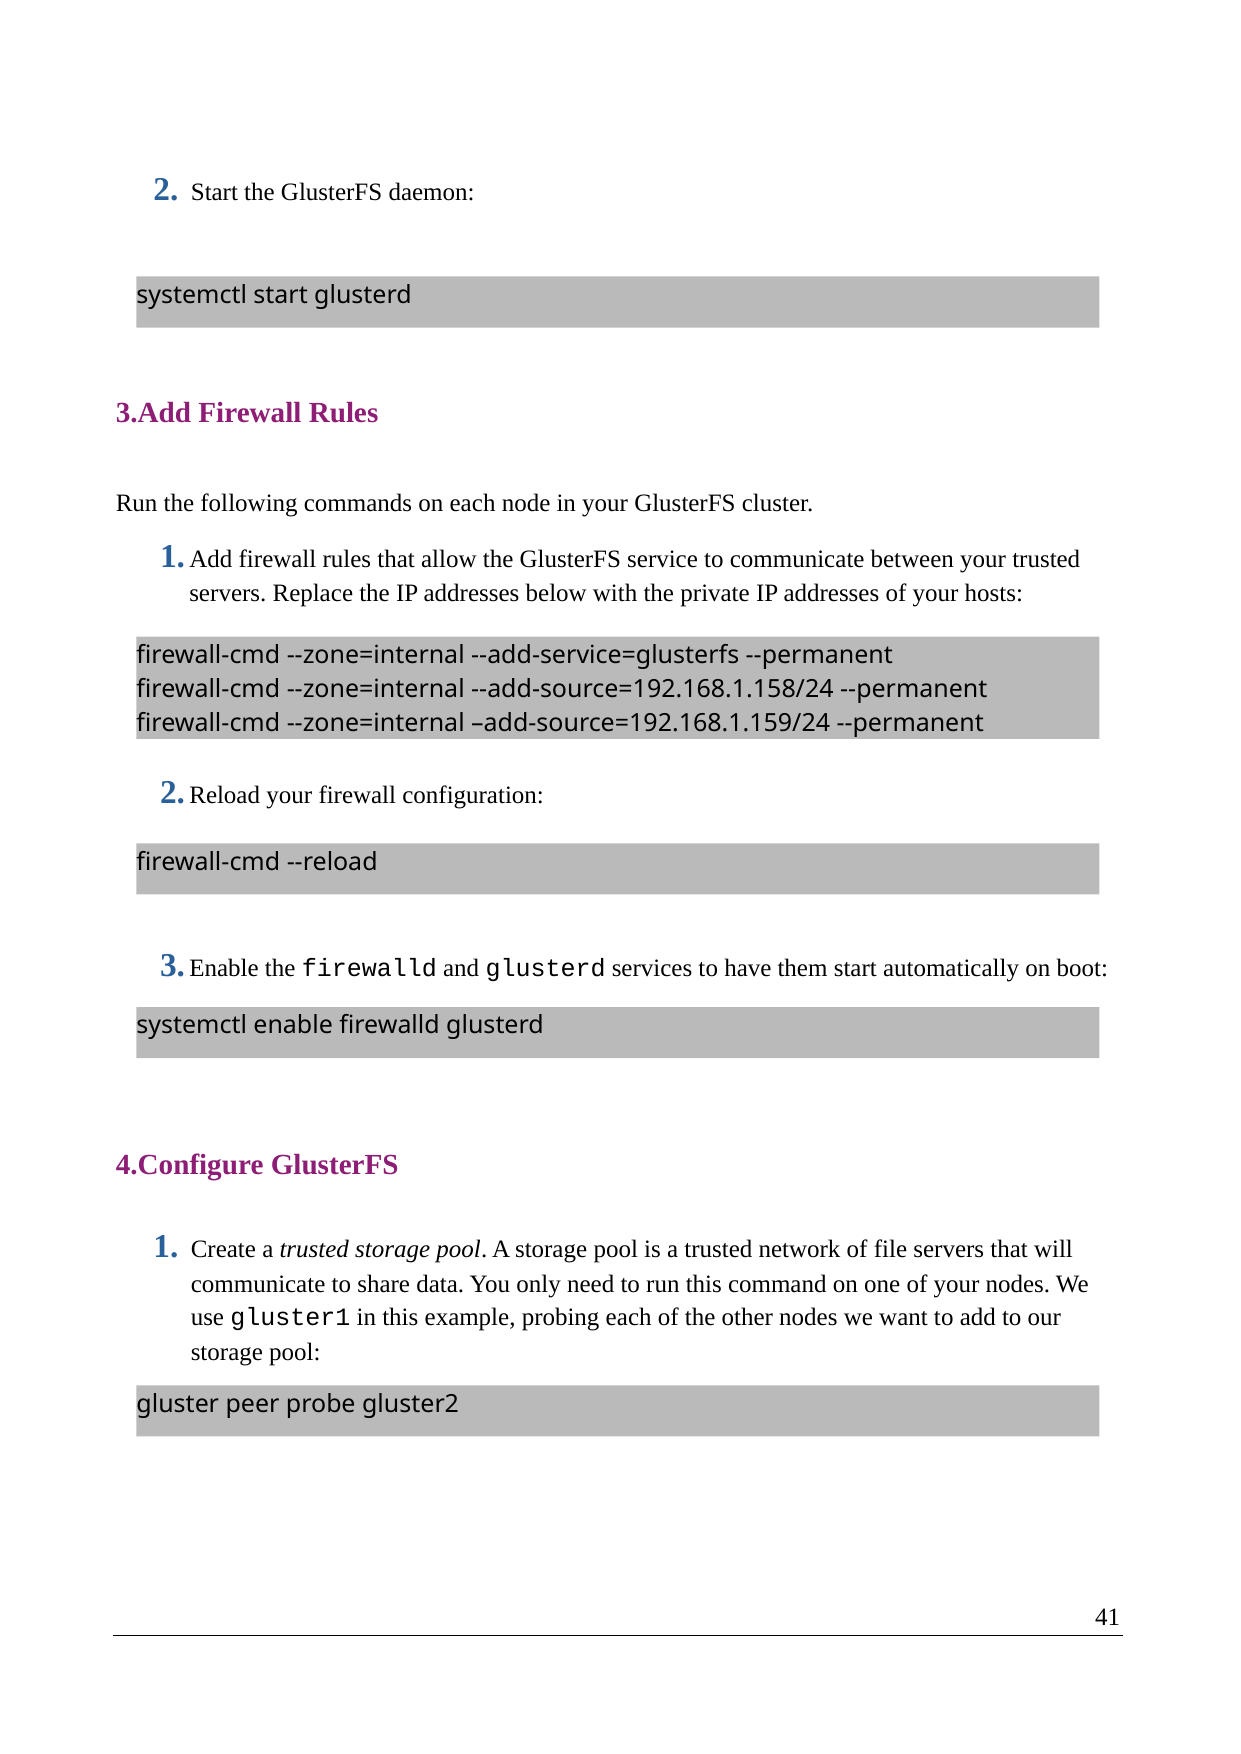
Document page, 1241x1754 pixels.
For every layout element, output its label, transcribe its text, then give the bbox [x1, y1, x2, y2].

list Add firewall rules that allow the GlusterFS service to communicate between your trusted servers. Replace the IP addresses below with the private IP addresses of your hosts: [160, 536, 1120, 607]
list Enable the firewalld and glusterd services to have them start automatically on boot: [160, 945, 1120, 984]
text Run the following commands on each node in your GlusterFS cluster. [116, 488, 1120, 517]
list Create a trusted storage pool. A storage pool is a trusted network of file servers that will communicate to share data. You only need to run this command on one of your nodes. We use gluster1 in this example, probing each of the other nodes we want to add to our storage pool: [153, 1226, 1120, 1366]
list Reload your firewall configuration: [160, 773, 1120, 811]
subtitle 4.Configure GlusterFS [116, 1147, 1120, 1214]
subtitle 3.Add Firewall Rules [116, 289, 1120, 428]
list Start the GlusterFS daemon: [153, 169, 1120, 207]
